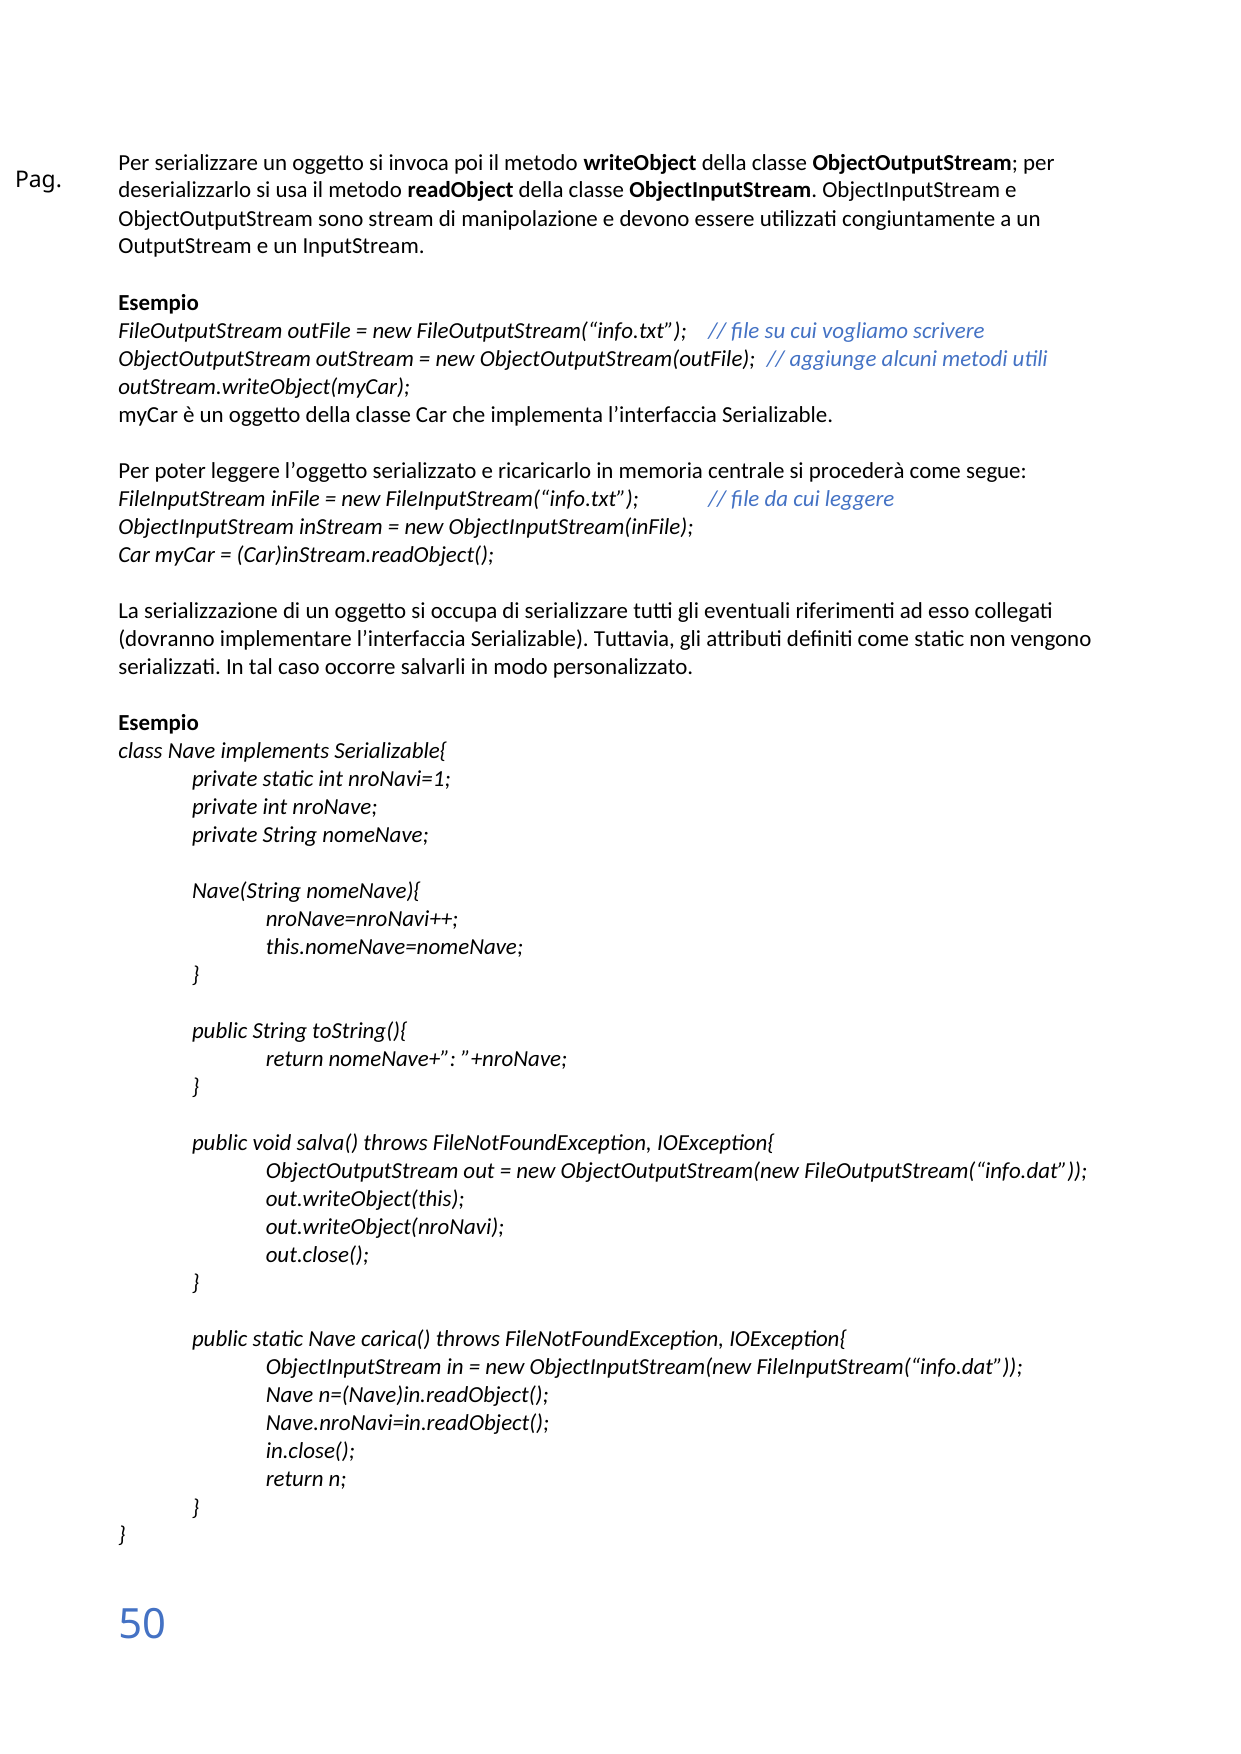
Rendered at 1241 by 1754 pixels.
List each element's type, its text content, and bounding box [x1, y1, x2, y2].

text private static int nroNavi=1; [118, 764, 1122, 792]
text this.nomeNave=nomeNave; [192, 932, 1122, 960]
text public String toString(){ [118, 1016, 1122, 1044]
text Per poter leggere l’oggetto serializzato e ricaricarlo in memoria centrale si procederà come segue: [118, 456, 1122, 484]
text Nave(String nomeNave){ [118, 876, 1122, 904]
text FileOutputStream outFile = new FileOutputStream(“info.txt”); // file su cui vogliamo scrivere [118, 316, 1122, 344]
text FileInputStream inFile = new FileInputStream(“info.txt”); // file da cui leggere [118, 484, 1122, 512]
text in.close(); [192, 1437, 1122, 1464]
text public void salva() throws FileNotFoundException, IOException{ [118, 1128, 1122, 1156]
text return nomeNave+”: ”+nroNave; [192, 1044, 1122, 1072]
text out.close(); [192, 1240, 1122, 1268]
text nroNave=nroNavi++; [192, 904, 1122, 932]
text out.writeObject(this); [192, 1184, 1122, 1212]
text ObjectInputStream inStream = new ObjectInputStream(inFile); [118, 512, 1122, 540]
text return n; [192, 1464, 1122, 1493]
text Car myCar = (Car)inStream.readObject(); [118, 540, 1122, 568]
text Esempio [118, 708, 1122, 736]
text ObjectInputStream in = new ObjectInputStream(new FileInputStream(“info.dat”)); [192, 1352, 1122, 1381]
text private String nomeNave; [118, 820, 1122, 848]
text La serializzazione di un oggetto si occupa di serializzare tutti gli eventuali riferimenti ad esso collegati (dovranno implementare l’interfaccia Serializable). Tuttavia, gli attributi definiti come static non vengono serializzati. In tal caso occorre salvarli in modo personalizzato. [118, 596, 1122, 680]
text ObjectOutputStream outStream = new ObjectOutputStream(outFile); // aggiunge alcuni metodi utili [118, 344, 1122, 372]
text ObjectOutputStream out = new ObjectOutputStream(new FileOutputStream(“info.dat”)); [192, 1156, 1122, 1184]
text Per serializzare un oggetto si invoca poi il metodo writeObject della classe ObjectOutputStream; per deserializzarlo si usa il metodo readObject della classe ObjectInputStream. ObjectInputStream e ObjectOutputStream sono stream di manipolazione e devono essere utilizzati congiuntamente a un OutputStream e un InputStream. [118, 148, 1122, 260]
text class Nave implements Serializable{ [118, 736, 1122, 764]
text Esempio [118, 288, 1122, 316]
text private int nroNave; [118, 792, 1122, 820]
text Nave n=(Nave)in.readObject(); [192, 1381, 1122, 1408]
text } [118, 960, 1122, 988]
text myCar è un oggetto della classe Car che implementa l’interfaccia Serializable. [118, 400, 1122, 428]
text } [118, 1493, 1122, 1521]
text Nave.nroNavi=in.readObject(); [192, 1408, 1122, 1437]
text public static Nave carica() throws FileNotFoundException, IOException{ [118, 1324, 1122, 1352]
text } [118, 1268, 1122, 1296]
text } [118, 1521, 1122, 1549]
text } [118, 1072, 1122, 1100]
text out.writeObject(nroNavi); [192, 1212, 1122, 1240]
text outStream.writeObject(myCar); [118, 372, 1122, 400]
